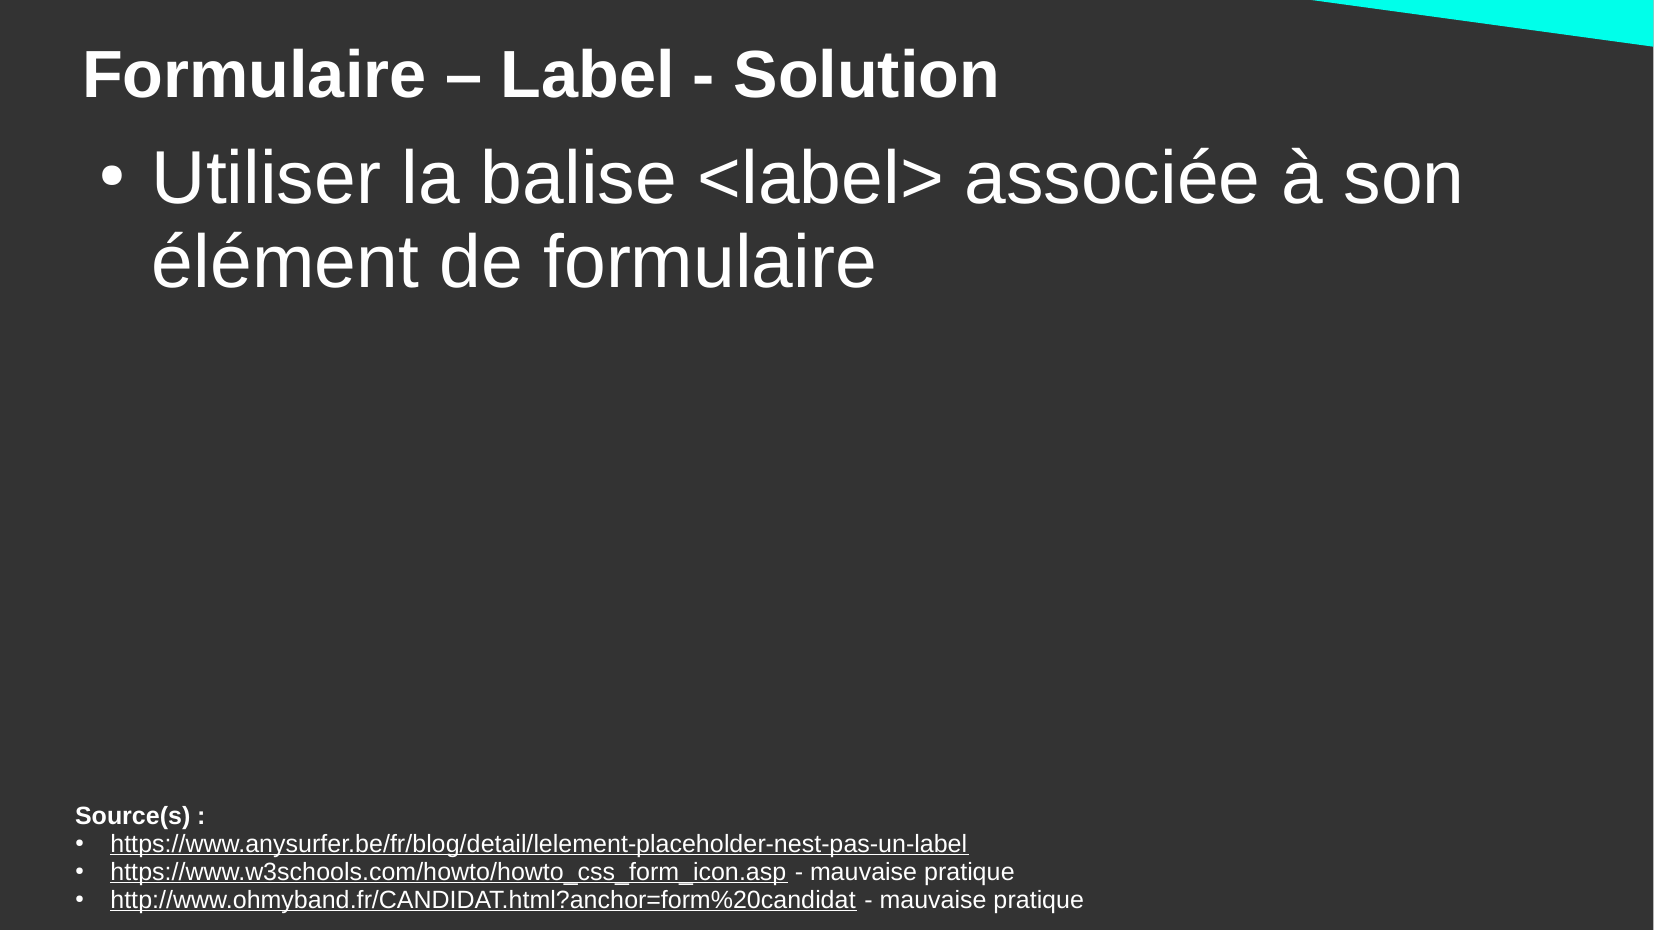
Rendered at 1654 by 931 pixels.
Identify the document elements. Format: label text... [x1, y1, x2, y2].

list Utiliser la balise <label> associée à son élément de formulaire [80, 135, 1620, 709]
title Formulaire – Label - Solution [82, 37, 1571, 114]
text_box Source(s) : https://www.anysurfer.be/fr/blog/detail/lelement-placeholder-nest-pas-un-label https://www.w3schools.com/howto/howto_css_form_icon.asp - mauvaise pratique http://www.ohmyband.fr/CANDIDAT.html?anchor=form%20candidat - mauvaise pratique [60, 794, 1546, 931]
text_box [1311, 0, 1654, 47]
